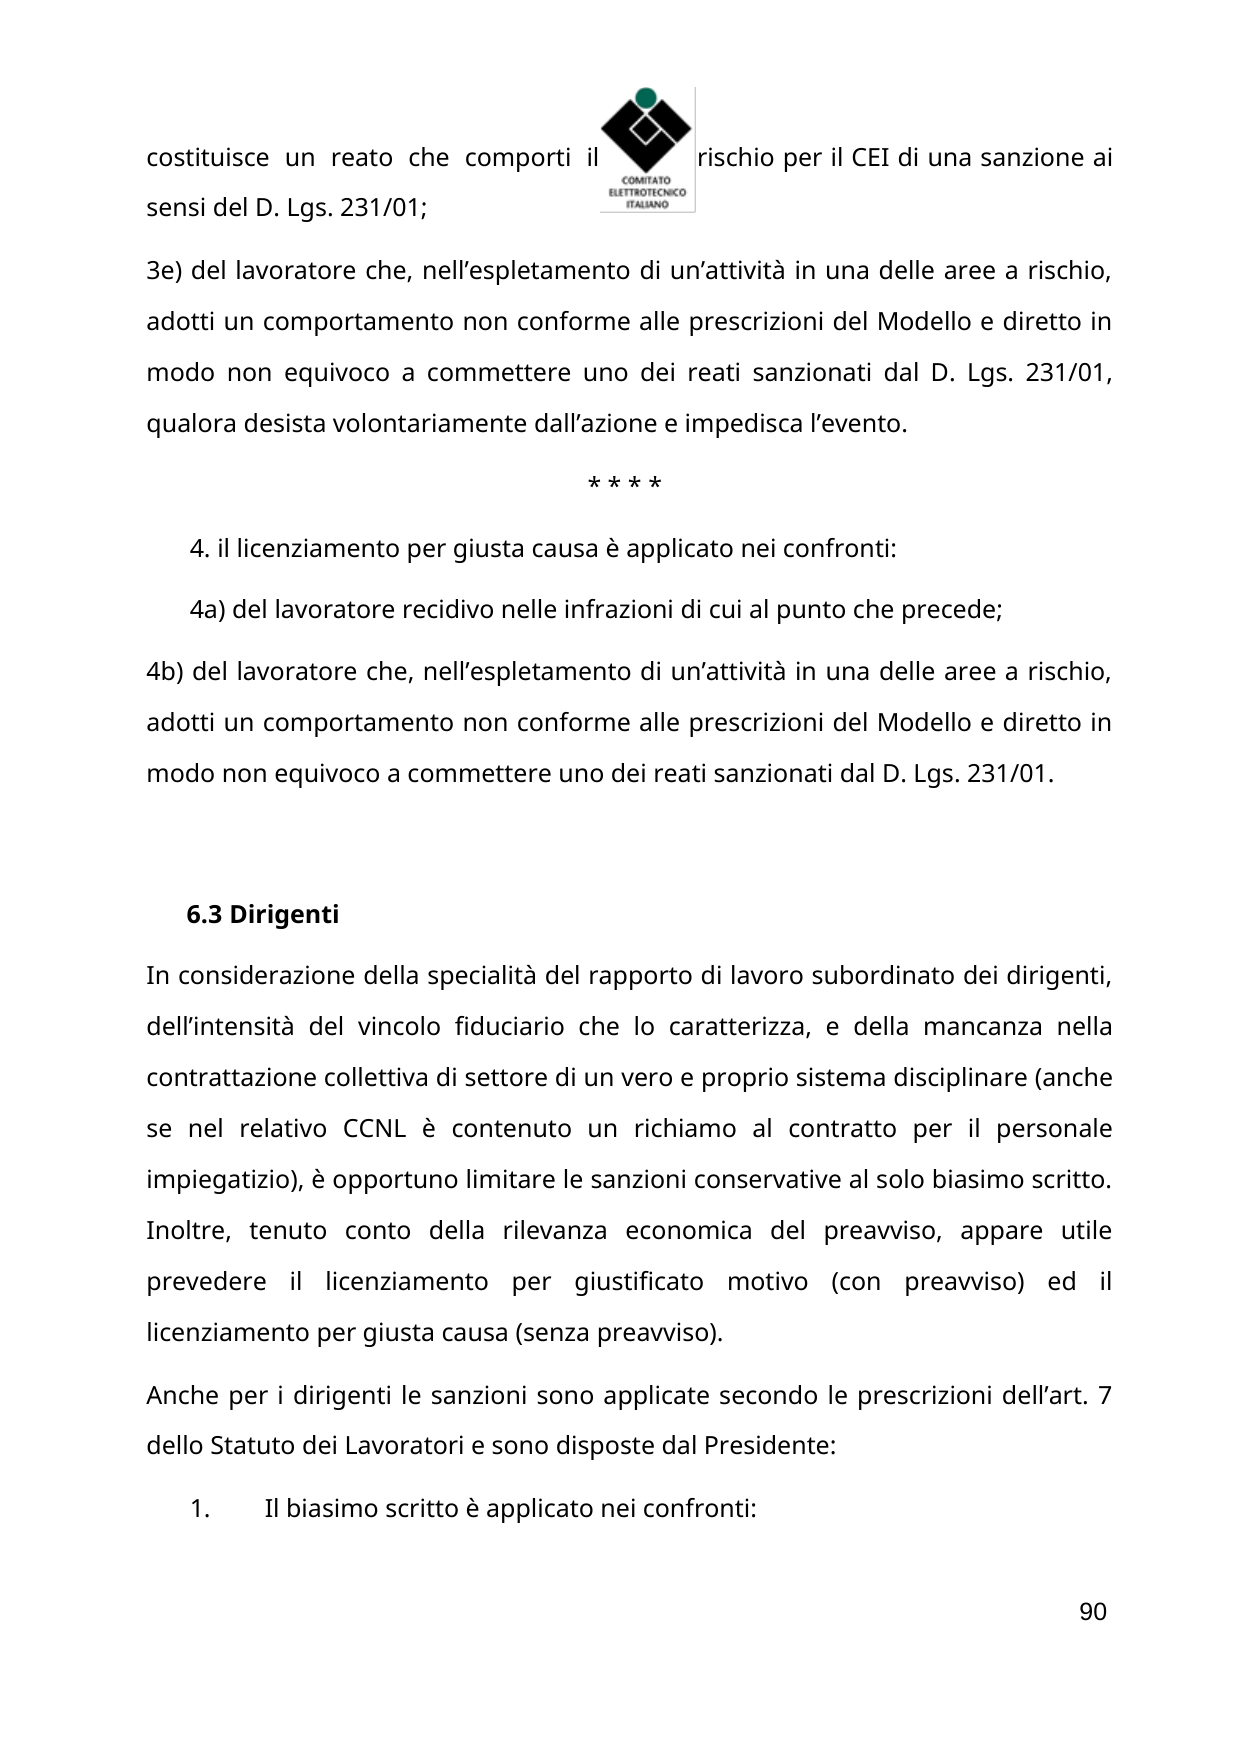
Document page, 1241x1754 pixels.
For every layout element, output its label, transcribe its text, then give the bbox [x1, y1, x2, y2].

subtitle 6.3 Dirigenti [186, 897, 1114, 931]
text * * * * [152, 468, 1103, 503]
list Il biasimo scritto è applicato nei confronti: [189, 1491, 1114, 1525]
text 4a) del lavoratore recidivo nelle infrazioni di cui al punto che precede; [189, 592, 1114, 626]
text In considerazione della specialità del rapporto di lavoro subordinato dei dirigenti, dell’intensità del vincolo fiduciario che lo caratterizza, e della mancanza nella contrattazione collettiva di settore di un vero e proprio sistema disciplinare (anche se nel relativo CCNL è contenuto un richiamo al contratto per il personale impiegatizio), è opportuno limitare le sanzioni conservative al solo biasimo scritto. Inoltre, tenuto conto della rilevanza economica del preavviso, appare utile prevedere il licenziamento per giustificato motivo (con preavviso) ed il licenziamento per giusta causa (senza preavviso). [146, 957, 1114, 1349]
text 3e) del lavoratore che, nell’espletamento di un’attività in una delle aree a rischio, adotti un comportamento non conforme alle prescrizioni del Modello e diretto in modo non equivoco a commettere uno dei reati sanzionati dal D. Lgs. 231/01, qualora desista volontariamente dall’azione e impedisca l’evento. [146, 252, 1114, 440]
text costituisce un reato che comporti il rischio per il CEI di una sanzione ai sensi del D. Lgs. 231/01; [146, 139, 1114, 224]
text 4. il licenziamento per giusta causa è applicato nei confronti: [189, 530, 1114, 564]
text 4b) del lavoratore che, nell’espletamento di un’attività in una delle aree a rischio, adotti un comportamento non conforme alle prescrizioni del Modello e diretto in modo non equivoco a commettere uno dei reati sanzionati dal D. Lgs. 231/01. [146, 653, 1114, 790]
text Anche per i dirigenti le sanzioni sono applicate secondo le prescrizioni dell’art. 7 dello Statuto dei Lavoratori e sono disposte dal Presidente: [146, 1378, 1114, 1462]
